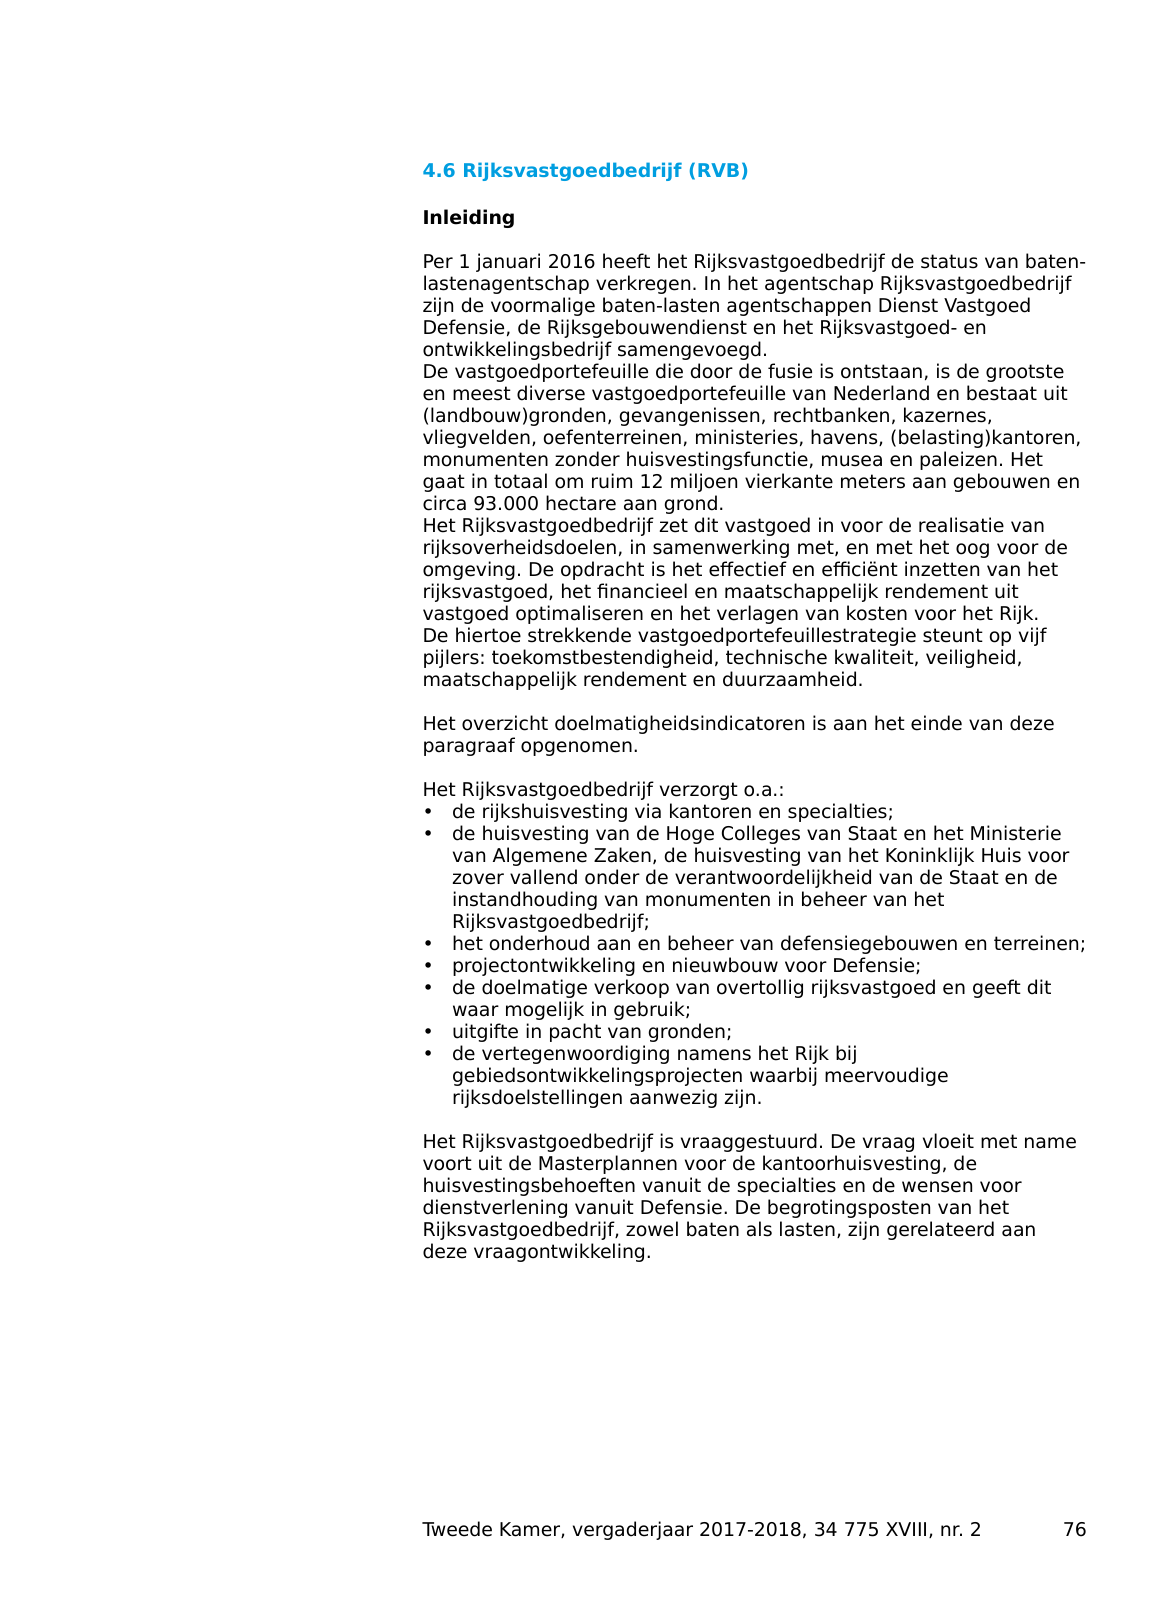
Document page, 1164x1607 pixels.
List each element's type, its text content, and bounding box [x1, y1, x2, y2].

text De vastgoedportefeuille die door de fusie is ontstaan, is de grootste en meest diverse vastgoedportefeuille van Nederland en bestaat uit (landbouw)gronden, gevangenissen, rechtbanken, kazernes, vliegvelden, oefenterreinen, ministeries, havens, (belasting)kantoren, monumenten zonder huisvestingsfunctie, musea en paleizen. Het gaat in totaal om ruim 12 miljoen vierkante meters aan gebouwen en circa 93.000 hectare aan grond. [422, 361, 1087, 515]
subtitle 4.6 Rijksvastgoedbedrijf (RVB) [422, 160, 1087, 182]
text • de vertegenwoordiging namens het Rijk bij gebiedsontwikkelingsprojecten waarbij meervoudige rijksdoelstellingen aanwezig zijn. [422, 1043, 1087, 1109]
text • projectontwikkeling en nieuwbouw voor Defensie; [422, 955, 1087, 977]
text • uitgifte in pacht van gronden; [422, 1021, 1087, 1043]
text • het onderhoud aan en beheer van defensiegebouwen en terreinen; [422, 933, 1087, 955]
subtitle Inleiding [422, 207, 1087, 229]
text • de doelmatige verkoop van overtollig rijksvastgoed en geeft dit waar mogelijk in gebruik; [422, 977, 1087, 1021]
text Het overzicht doelmatigheidsindicatoren is aan het einde van deze paragraaf opgenomen. [422, 713, 1087, 757]
text Het Rijksvastgoedbedrijf is vraaggestuurd. De vraag vloeit met name voort uit de Masterplannen voor de kantoorhuisvesting, de huisvestingsbehoeften vanuit de specialties en de wensen voor dienstverlening vanuit Defensie. De begrotingsposten van het Rijksvastgoedbedrijf, zowel baten als lasten, zijn gerelateerd aan deze vraagontwikkeling. [422, 1131, 1087, 1263]
text Per 1 januari 2016 heeft het Rijksvastgoedbedrijf de status van baten-lastenagentschap verkregen. In het agentschap Rijksvastgoedbedrijf zijn de voormalige baten-lasten agentschappen Dienst Vastgoed Defensie, de Rijksgebouwendienst en het Rijksvastgoed- en ontwikkelingsbedrijf samengevoegd. [422, 251, 1087, 361]
text Het Rijksvastgoedbedrijf zet dit vastgoed in voor de realisatie van rijksoverheidsdoelen, in samenwerking met, en met het oog voor de omgeving. De opdracht is het effectief en efficiënt inzetten van het rijksvastgoed, het financieel en maatschappelijk rendement uit vastgoed optimaliseren en het verlagen van kosten voor het Rijk. [422, 515, 1087, 625]
text De hiertoe strekkende vastgoedportefeuillestrategie steunt op vijf pijlers: toekomstbestendigheid, technische kwaliteit, veiligheid, maatschappelijk rendement en duurzaamheid. [422, 625, 1087, 691]
text • de rijkshuisvesting via kantoren en specialties; [422, 801, 1087, 823]
text Het Rijksvastgoedbedrijf verzorgt o.a.: [422, 779, 1087, 801]
text • de huisvesting van de Hoge Colleges van Staat en het Ministerie van Algemene Zaken, de huisvesting van het Koninklijk Huis voor zover vallend onder de verantwoordelijkheid van de Staat en de instandhouding van monumenten in beheer van het Rijksvastgoedbedrijf; [422, 823, 1087, 933]
